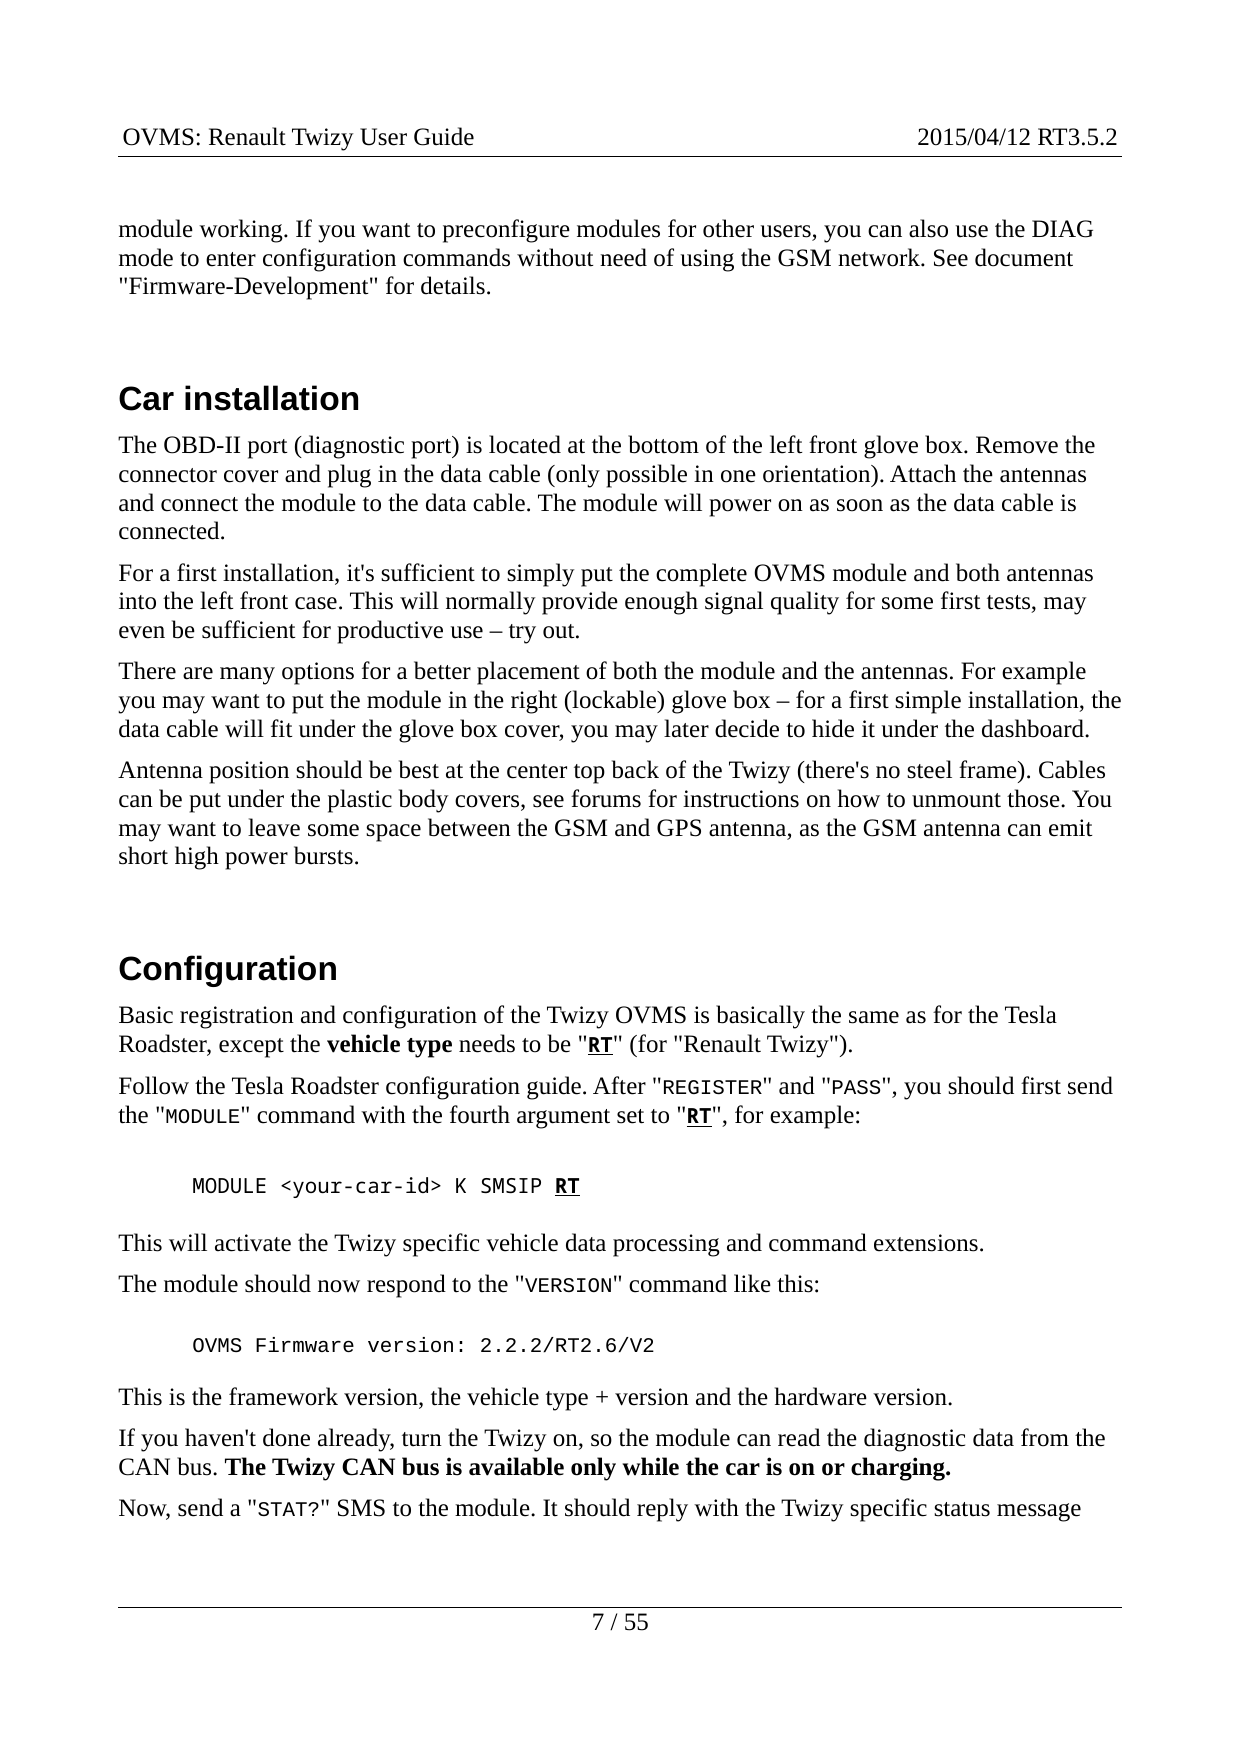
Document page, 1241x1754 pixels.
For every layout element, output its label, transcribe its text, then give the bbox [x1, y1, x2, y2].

text For a first installation, it's sufficient to simply put the complete OVMS module and both antennas into the left front case. This will normally provide enough signal quality for some first tests, may even be sufficient for productive use – try out. [118, 558, 1122, 644]
text Now, send a "STAT?" SMS to the module. It should reply with the Twizy specific status message [118, 1493, 1122, 1523]
text This is the framework version, the vehicle type + version and the hardware version. [118, 1382, 1122, 1411]
text MODULE <your-car-id> K SMSIP RT [192, 1171, 1122, 1199]
subtitle Car installation [118, 379, 1122, 418]
text If you haven't done already, turn the Twizy on, so the module can read the diagnostic data from the CAN bus. The Twizy CAN bus is available only while the car is on or charging. [118, 1423, 1122, 1481]
text Basic registration and configuration of the Twizy OVMS is basically the same as for the Tesla Roadster, except the vehicle type needs to be "RT" (for "Renault Twizy"). [118, 1000, 1122, 1058]
text module working. If you want to preconfigure modules for other users, you can also use the DIAG mode to enter configuration commands without need of using the GSM network. See document "Firmware-Development" for details. [118, 214, 1122, 300]
text Antenna position should be best at the center top back of the Twizy (there's no steel frame). Cables can be put under the plastic body covers, see forums for instructions on how to unmount those. You may want to leave some space between the GSM and GPS antenna, as the GSM antenna can emit short high power bursts. [118, 755, 1122, 870]
text There are many options for a better placement of both the module and the antennas. For example you may want to put the module in the right (lockable) glove box – for a first simple installation, the data cable will fit under the glove box cover, you may later decide to hide it under the dashboard. [118, 656, 1122, 743]
text This will activate the Twizy specific vehicle data processing and command extensions. [118, 1228, 1122, 1256]
subtitle Configuration [118, 949, 1122, 987]
text The module should now respond to the "VERSION" command like this: [118, 1269, 1122, 1298]
text The OBD-II port (diagnostic port) is located at the bottom of the left front glove box. Remove the connector cover and plug in the data cable (only possible in one orientation). Attach the antennas and connect the module to the data cable. The module will power on as soon as the data cable is connected. [118, 430, 1122, 545]
text OVMS Firmware version: 2.2.2/RT2.6/V2 [192, 1311, 1122, 1358]
text Follow the Tesla Roadster configuration guide. After "REGISTER" and "PASS", you should first send the "MODULE" command with the fourth argument set to "RT", for example: [118, 1071, 1122, 1130]
